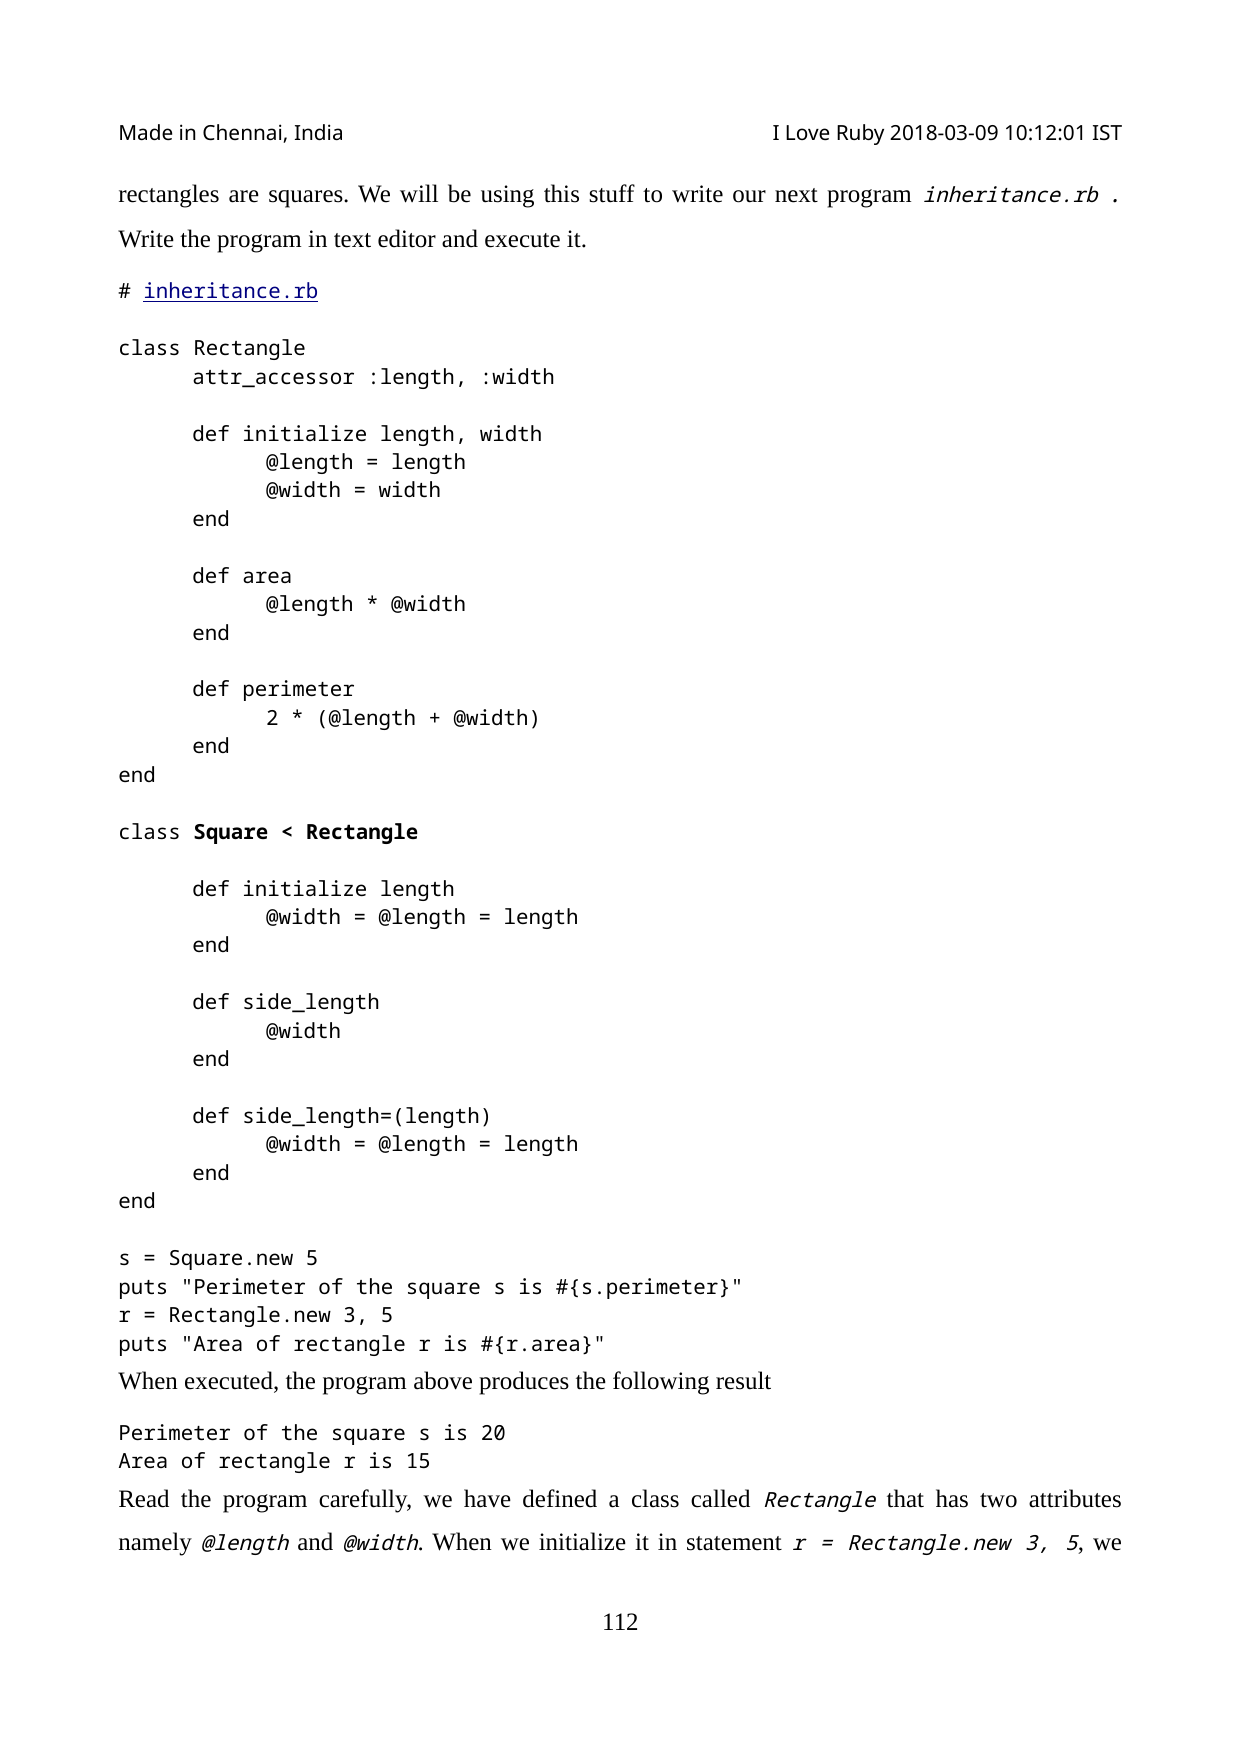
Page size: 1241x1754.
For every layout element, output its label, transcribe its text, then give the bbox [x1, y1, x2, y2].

text Perimeter of the square s is 20 [118, 1418, 1122, 1446]
text attr_accessor :length, :width [118, 362, 1122, 390]
text puts "Perimeter of the square s is #{s.perimeter}" [118, 1272, 1122, 1300]
text end [118, 618, 1122, 646]
text def side_length=(length) [118, 1101, 1122, 1129]
text class Rectangle [118, 333, 1122, 362]
text # inheritance.rb [118, 276, 1122, 305]
text @width [118, 1016, 1122, 1044]
text Area of rectangle r is 15 [118, 1446, 1122, 1475]
text @width = @length = length [118, 1129, 1122, 1158]
text class Square < Rectangle [118, 817, 1122, 845]
text s = Square.new 5 [118, 1243, 1122, 1272]
text def side_length [118, 987, 1122, 1016]
text @length * @width [118, 589, 1122, 618]
text end [118, 1186, 1122, 1215]
text def perimeter [118, 674, 1122, 703]
text puts "Area of rectangle r is #{r.area}" [118, 1329, 1122, 1357]
text end [118, 1158, 1122, 1186]
text def initialize length, width [118, 419, 1122, 447]
text @length = length [118, 447, 1122, 476]
text @width = @length = length [118, 902, 1122, 931]
text end [118, 731, 1122, 760]
text def initialize length [118, 874, 1122, 902]
text def area [118, 561, 1122, 589]
text end [118, 504, 1122, 532]
text @width = width [118, 476, 1122, 504]
text r = Rectangle.new 3, 5 [118, 1300, 1122, 1329]
text rectangles are squares. We will be using this stuff to write our next program inheritance.rb . Write the program in text editor and execute it. [118, 176, 1122, 253]
text end [118, 760, 1122, 788]
text Read the program carefully, we have defined a class called Rectangle that has two attributes namely @length and @width. When we initialize it in statement r = Rectangle.new 3, 5, we [118, 1484, 1122, 1557]
text When executed, the program above produces the following result [118, 1366, 1122, 1395]
text 2 * (@length + @width) [118, 703, 1122, 731]
text end [118, 1044, 1122, 1073]
text end [118, 931, 1122, 959]
